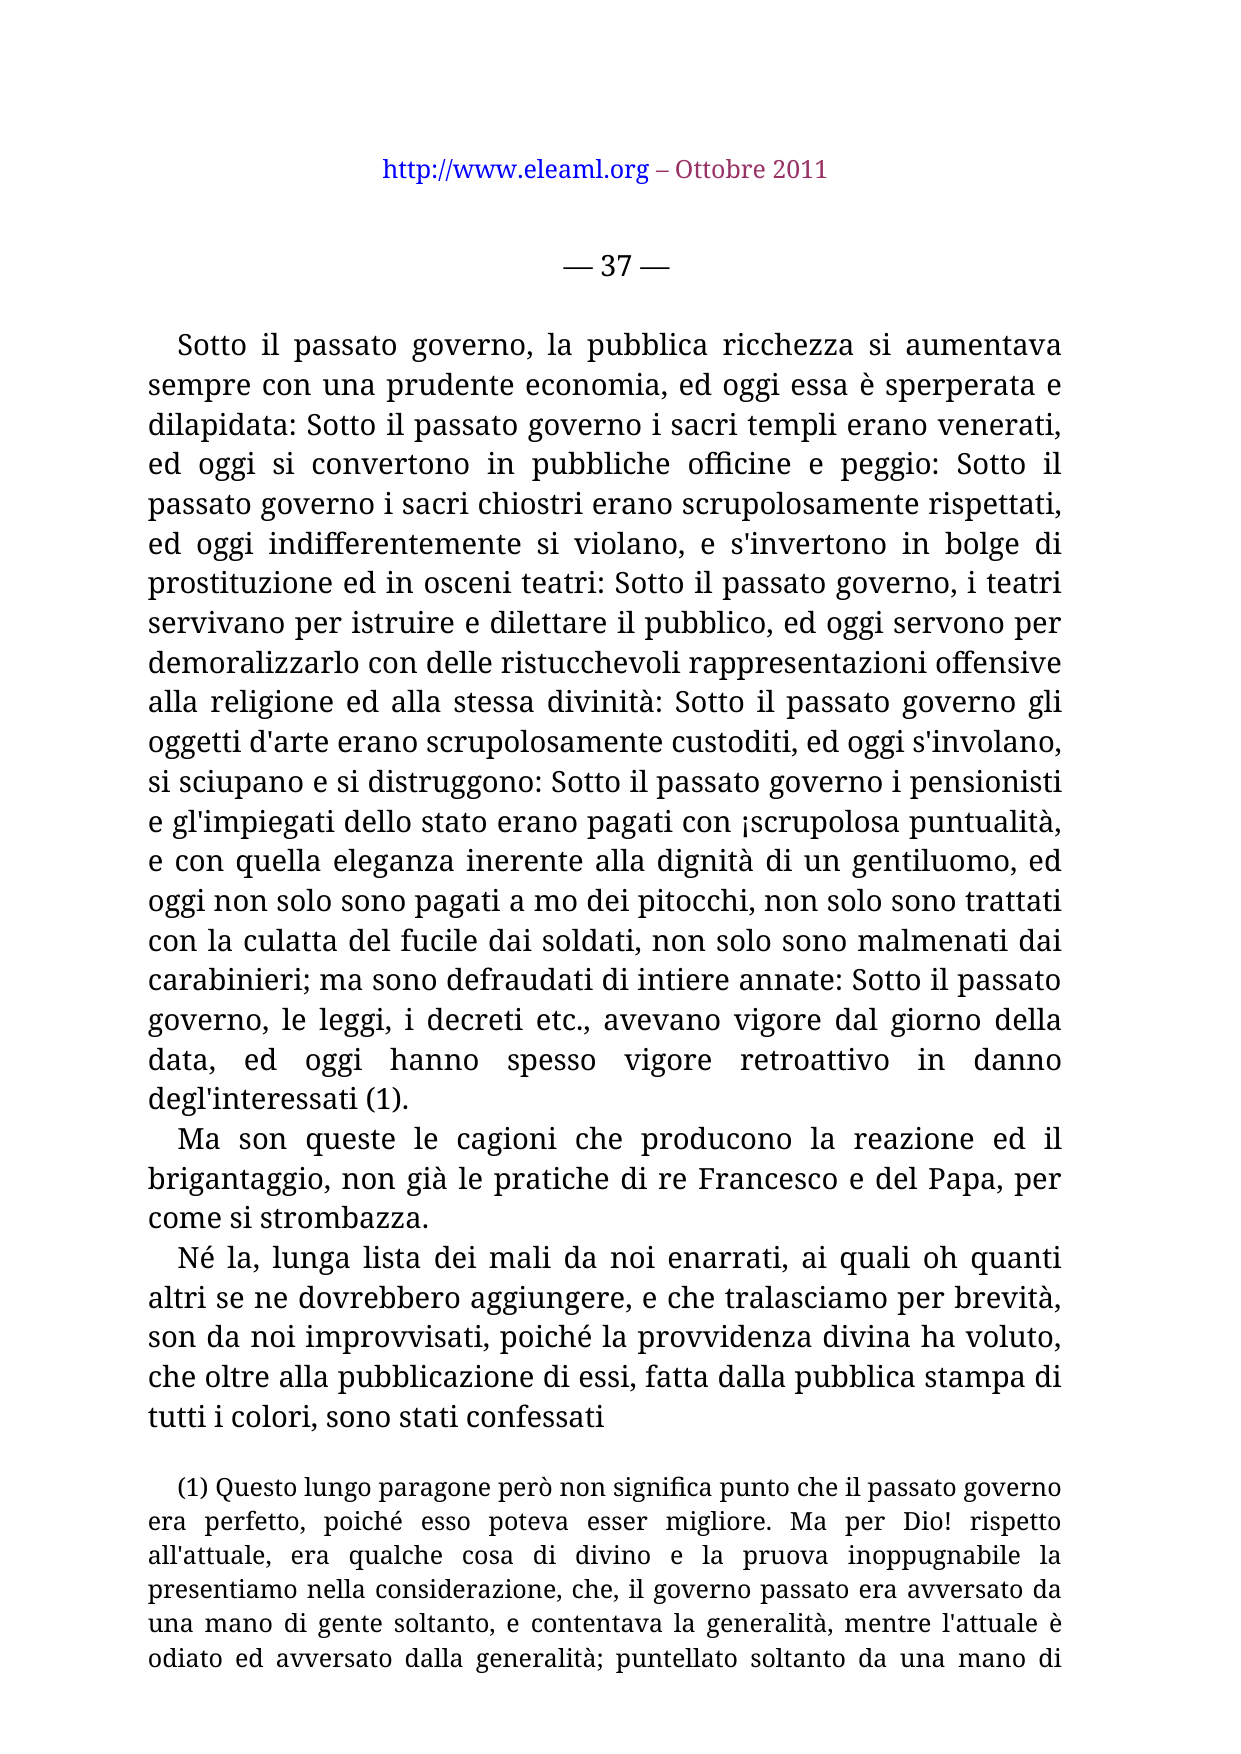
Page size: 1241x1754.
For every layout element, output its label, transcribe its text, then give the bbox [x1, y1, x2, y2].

text — 37 — [148, 245, 1063, 285]
text Ma son queste le cagioni che producono la reazione ed il brigantaggio, non già le pratiche di re Francesco e del Papa, per come si strombazza. [148, 1118, 1063, 1237]
text (1) Questo lungo paragone però non significa punto che il passato governo era perfetto, poiché esso poteva esser migliore. Ma per Dio! rispetto all'attuale, era qualche cosa di divino e la pruova inoppugnabile la presentiamo nella considerazione, che, il governo passato era avversato da una mano di gente soltanto, e contentava la generalità, mentre l'attuale è odiato ed avversato dalla generalità; puntellato soltanto da una mano di [148, 1470, 1063, 1674]
text Né la, lunga lista dei mali da noi enarrati, ai quali oh quanti altri se ne dovrebbero aggiungere, e che tralasciamo per brevità, son da noi improvvisati, poiché la provvidenza divina ha voluto, che oltre alla pubblicazione di essi, fatta dalla pubblica stampa di tutti i colori, sono stati confessati [148, 1237, 1063, 1436]
text Sotto il passato governo, la pubblica ricchezza si aumentava sempre con una prudente economia, ed oggi essa è sperperata e dilapidata: Sotto il passato governo i sacri templi erano venerati, ed oggi si convertono in pubbliche officine e peggio: Sotto il passato governo i sacri chiostri erano scrupolosamente rispettati, ed oggi indifferentemente si violano, e s'invertono in bolge di prostituzione ed in osceni teatri: Sotto il passato governo, i teatri servivano per istruire e dilettare il pubblico, ed oggi servono per demoralizzarlo con delle ristucchevoli rappresentazioni offensive alla religione ed alla stessa divinità: Sotto il passato governo gli oggetti d'arte erano scrupolosamente custoditi, ed oggi s'involano, si sciupano e si distruggono: Sotto il passato governo i pensionisti e gl'impiegati dello stato erano pagati con ¡scrupolosa puntualità, e con quella eleganza inerente alla dignità di un gentiluomo, ed oggi non solo sono pagati a mo dei pitocchi, non solo sono trattati con la culatta del fucile dai soldati, non solo sono malmenati dai carabinieri; ma sono defraudati di intiere annate: Sotto il passato governo, le leggi, i decreti etc., avevano vigore dal giorno della data, ed oggi hanno spesso vigore retroattivo in danno degl'interessati (1). [148, 324, 1063, 1118]
